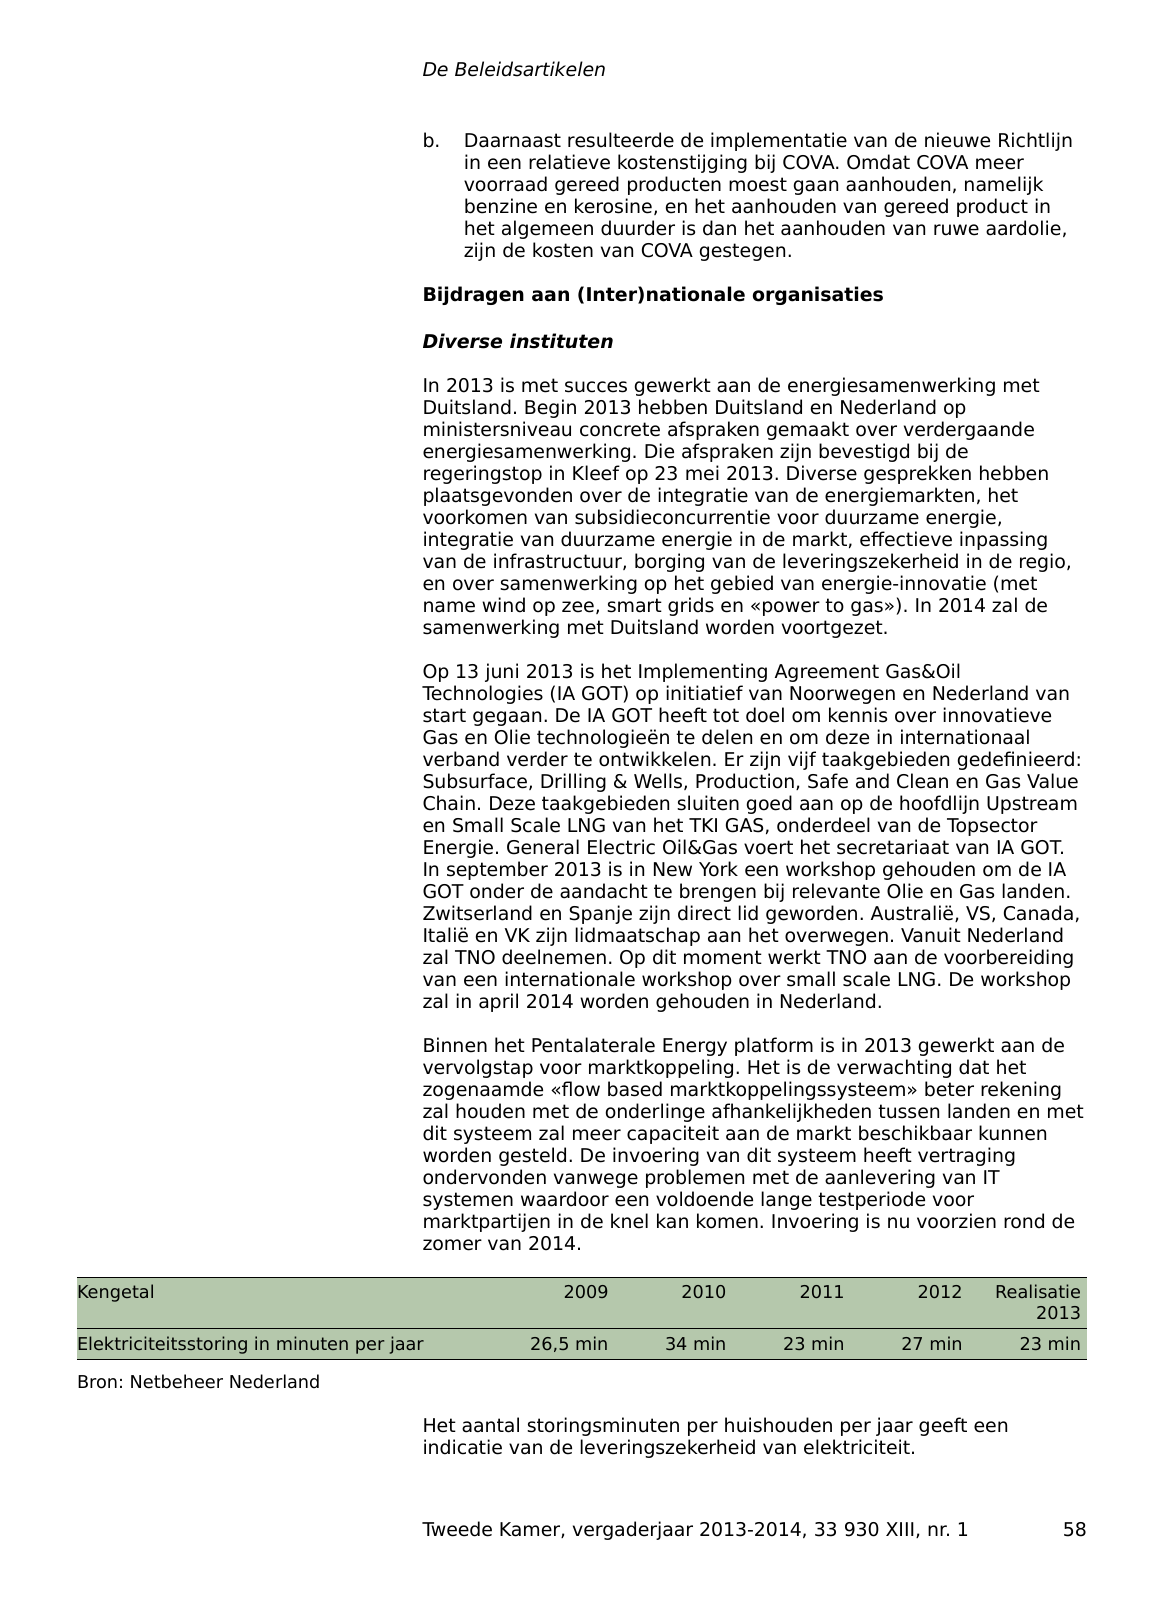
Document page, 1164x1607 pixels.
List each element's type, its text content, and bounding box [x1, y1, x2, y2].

subtitle Diverse instituten [422, 331, 1087, 353]
subtitle Bijdragen aan (Inter)nationale organisaties [422, 284, 1087, 306]
text In 2013 is met succes gewerkt aan de energiesamenwerking met Duitsland. Begin 2013 hebben Duitsland en Nederland op ministersniveau concrete afspraken gemaakt over verdergaande energiesamenwerking. Die afspraken zijn bevestigd bij de regeringstop in Kleef op 23 mei 2013. Diverse gesprekken hebben plaatsgevonden over de integratie van de energiemarkten, het voorkomen van subsidieconcurrentie voor duurzame energie, integratie van duurzame energie in de markt, effectieve inpassing van de infrastructuur, borging van de leveringszekerheid in de regio, en over samenwerking op het gebied van energie-innovatie (met name wind op zee, smart grids en «power to gas»). In 2014 zal de samenwerking met Duitsland worden voortgezet. [422, 375, 1087, 639]
table_cell 23 min [969, 1329, 1087, 1359]
table_header Realisatie 2013 [969, 1278, 1087, 1328]
text b. Daarnaast resulteerde de implementatie van de nieuwe Richtlijn in een relatieve kostenstijging bij COVA. Omdat COVA meer voorraad gereed producten moest gaan aanhouden, namelijk benzine en kerosine, en het aanhouden van gereed product in het algemeen duurder is dan het aanhouden van ruwe aardolie, zijn de kosten van COVA gestegen. [422, 130, 1087, 262]
table_cell 26,5 min [496, 1329, 614, 1359]
text Op 13 juni 2013 is het Implementing Agreement Gas&Oil Technologies (IA GOT) op initiatief van Noorwegen en Nederland van start gegaan. De IA GOT heeft tot doel om kennis over innovatieve Gas en Olie technologieën te delen en om deze in internationaal verband verder te ontwikkelen. Er zijn vijf taakgebieden gedefinieerd: Subsurface, Drilling & Wells, Production, Safe and Clean en Gas Value Chain. Deze taakgebieden sluiten goed aan op de hoofdlijn Upstream en Small Scale LNG van het TKI GAS, onderdeel van de Topsector Energie. General Electric Oil&Gas voert het secretariaat van IA GOT. In september 2013 is in New York een workshop gehouden om de IA GOT onder de aandacht te brengen bij relevante Olie en Gas landen. Zwitserland en Spanje zijn direct lid geworden. Australië, VS, Canada, Italië en VK zijn lidmaatschap aan het overwegen. Vanuit Nederland zal TNO deelnemen. Op dit moment werkt TNO aan de voorbereiding van een internationale workshop over small scale LNG. De workshop zal in april 2014 worden gehouden in Nederland. [422, 661, 1087, 1013]
table_header Kengetal [77, 1278, 496, 1328]
table_cell 27 min [850, 1329, 968, 1359]
text Binnen het Pentalaterale Energy platform is in 2013 gewerkt aan de vervolgstap voor marktkoppeling. Het is de verwachting dat het zogenaamde «flow based marktkoppelingssysteem» beter rekening zal houden met de onderlinge afhankelijkheden tussen landen en met dit systeem zal meer capaciteit aan de markt beschikbaar kunnen worden gesteld. De invoering van dit systeem heeft vertraging ondervonden vanwege problemen met de aanlevering van IT systemen waardoor een voldoende lange testperiode voor marktpartijen in de knel kan komen. Invoering is nu voorzien rond de zomer van 2014. [422, 1035, 1087, 1255]
table_header 2011 [732, 1278, 850, 1328]
text Het aantal storingsminuten per huishouden per jaar geeft een indicatie van de leveringszekerheid van elektriciteit. [422, 1415, 1087, 1459]
table_cell 34 min [614, 1329, 732, 1359]
table_header 2012 [850, 1278, 968, 1328]
table_header 2009 [496, 1278, 614, 1328]
table_cell 23 min [732, 1329, 850, 1359]
table_header 2010 [614, 1278, 732, 1328]
table_cell Elektriciteitsstoring in minuten per jaar [77, 1329, 496, 1359]
table_cell Bron: Netbeheer Nederland [77, 1360, 1087, 1393]
